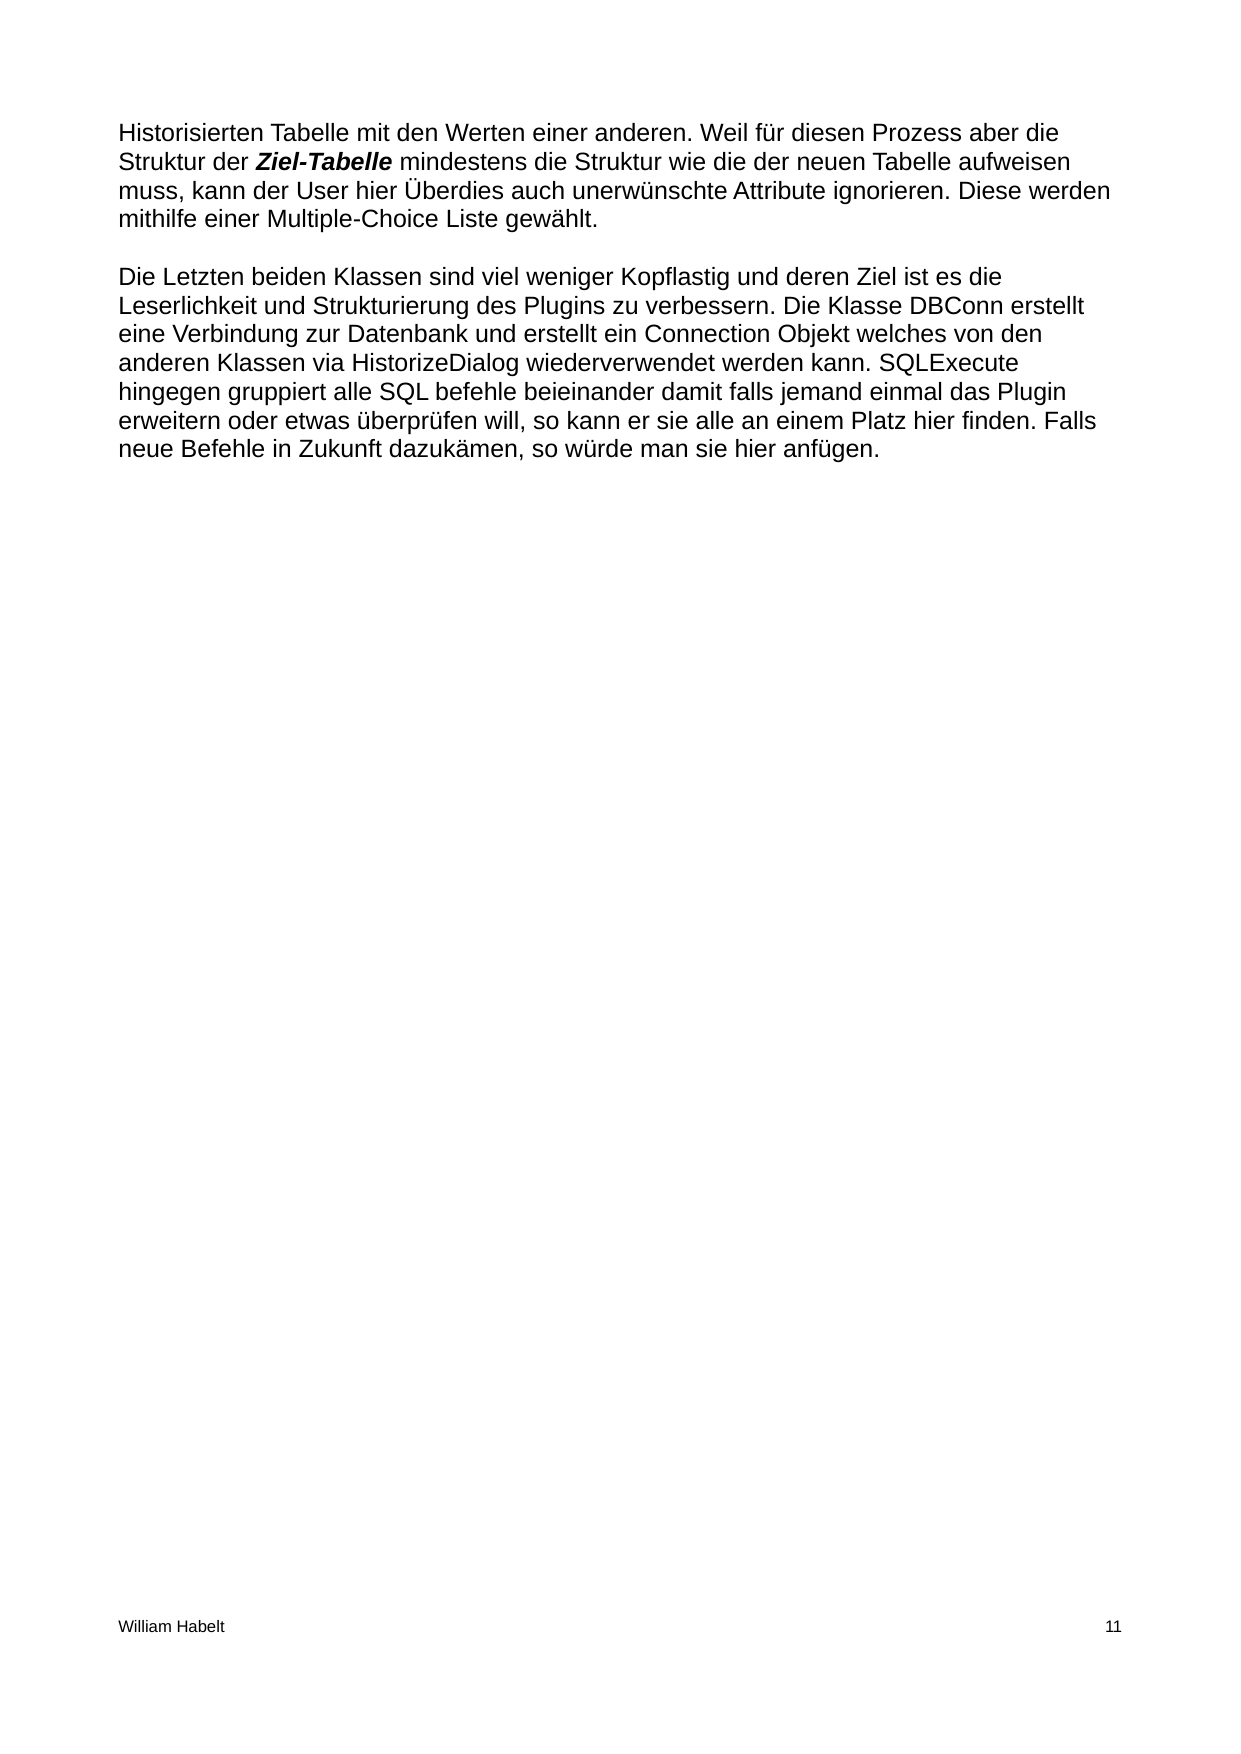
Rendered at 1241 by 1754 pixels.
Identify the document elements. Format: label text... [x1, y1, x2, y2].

text Die Letzten beiden Klassen sind viel weniger Kopflastig und deren Ziel ist es die Leserlichkeit und Strukturierung des Plugins zu verbessern. Die Klasse DBConn erstellt eine Verbindung zur Datenbank und erstellt ein Connection Objekt welches von den anderen Klassen via HistorizeDialog wiederverwendet werden kann. SQLExecute hingegen gruppiert alle SQL befehle beieinander damit falls jemand einmal das Plugin erweitern oder etwas überprüfen will, so kann er sie alle an einem Platz hier finden. Falls neue Befehle in Zukunft dazukämen, so würde man sie hier anfügen. [118, 262, 1122, 463]
text Historisierten Tabelle mit den Werten einer anderen. Weil für diesen Prozess aber die Struktur der Ziel-Tabelle mindestens die Struktur wie die der neuen Tabelle aufweisen muss, kann der User hier Überdies auch unerwünschte Attribute ignorieren. Diese werden mithilfe einer Multiple-Choice Liste gewählt. [118, 118, 1122, 233]
